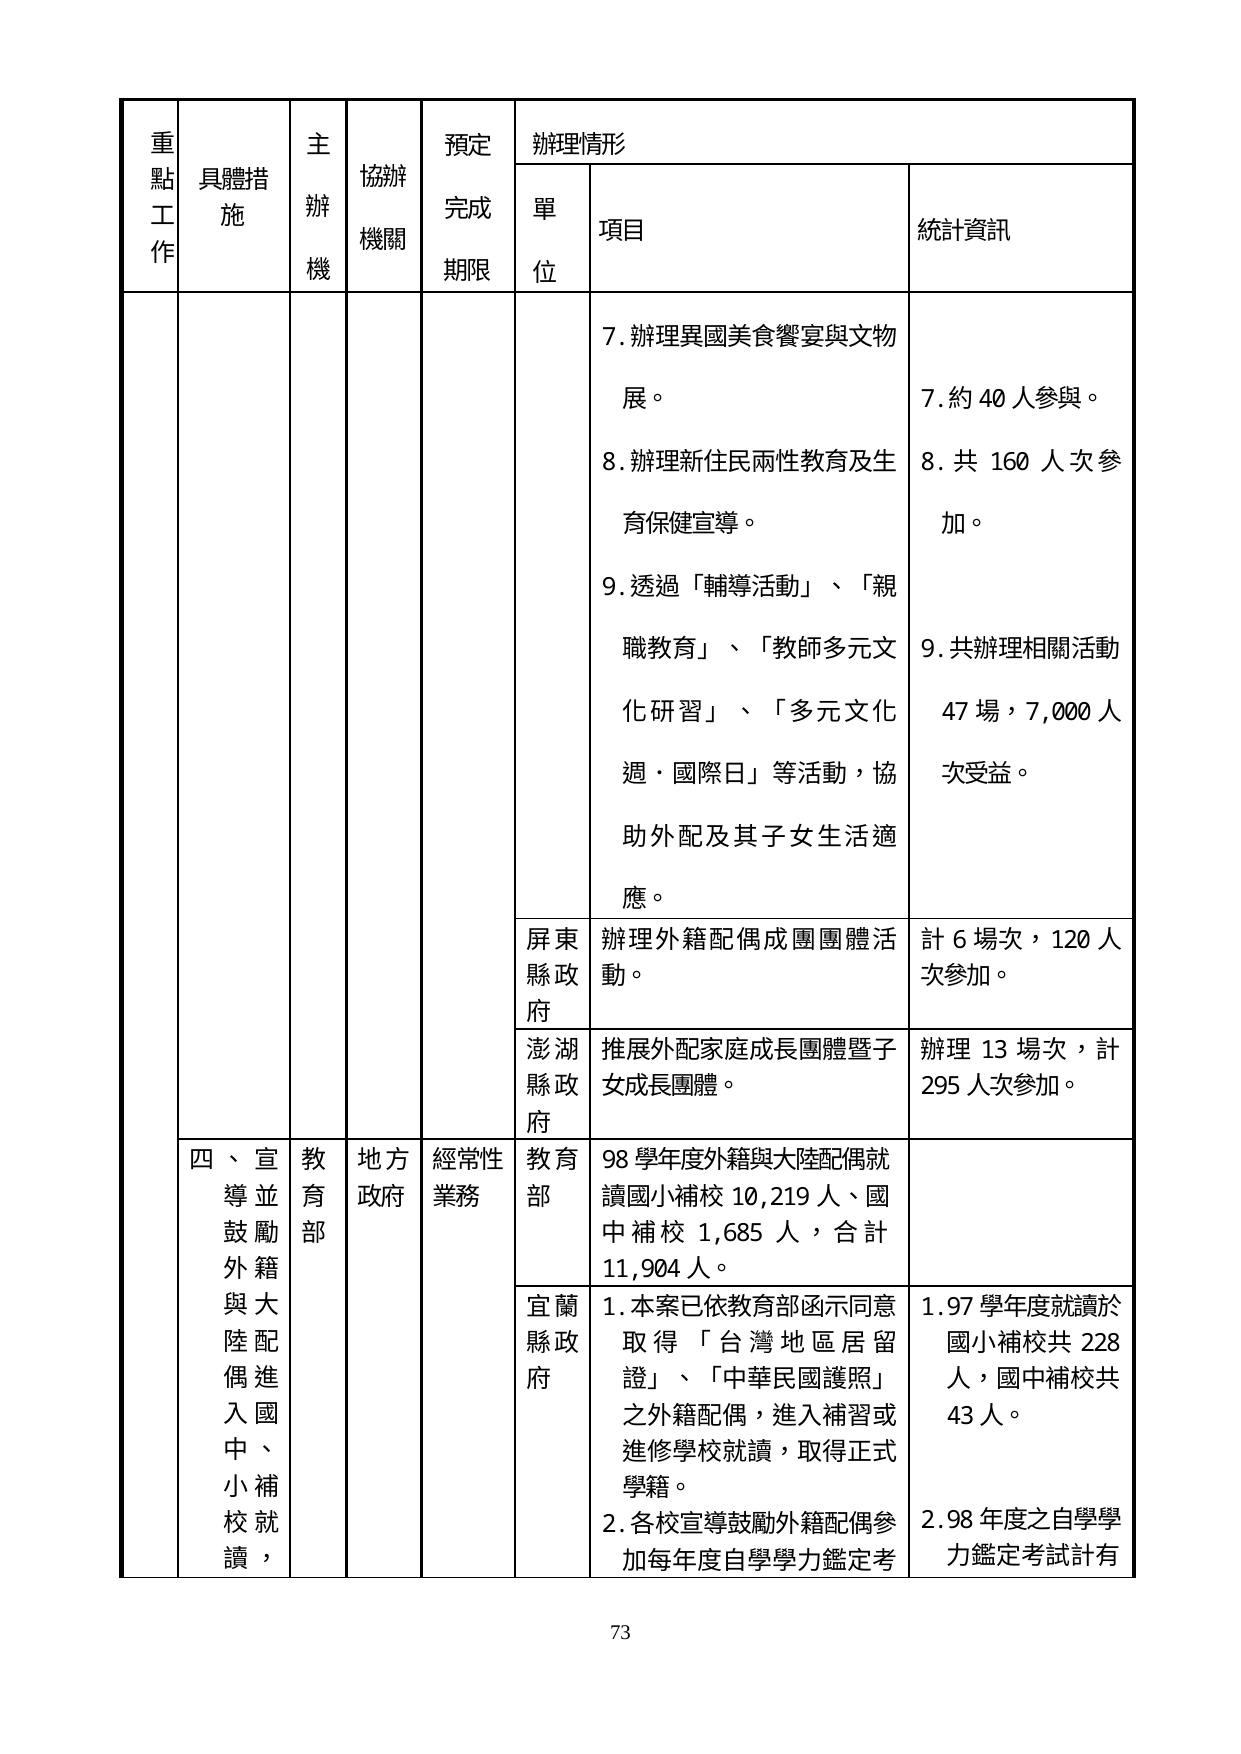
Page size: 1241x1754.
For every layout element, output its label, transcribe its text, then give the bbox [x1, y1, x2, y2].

table_header 辦理情形 [516, 101, 1132, 163]
table_cell 辦理外籍配偶成團團體活動。 [591, 919, 908, 1028]
table_cell 統計資訊 [910, 165, 1132, 291]
table_cell 四、宣導並鼓勵外籍與大陸配偶進入國中、小補校就讀， [179, 1140, 289, 1576]
table_cell 98學年度外籍與大陸配偶就讀國小補校10,219人、國中補校1,685人，合計11,904人。 [591, 1140, 908, 1285]
table_cell [423, 293, 514, 1138]
table_cell 辦理13場次，計295人次參加。 [910, 1030, 1132, 1138]
table_cell 經常性業務 [423, 1140, 514, 1576]
table_cell [124, 293, 177, 1576]
table_header 協辦 機關 [348, 101, 420, 291]
table_cell 屏東縣政府 [516, 919, 589, 1028]
table_cell 7.辦理異國美食饗宴與文物展。 8.辦理新住民兩性教育及生育保健宣導。 9.透過「輔導活動」、「親職教育」、「教師多元文化研習」、「多元文化週．國際日」等活動，協助外配及其子女生活適應。 [591, 293, 908, 918]
table_cell [516, 293, 589, 918]
table_cell 教育部 [516, 1140, 589, 1285]
table_header 重點工作 [124, 101, 177, 291]
table_cell 單位 [516, 165, 589, 291]
table_cell 澎湖縣政府 [516, 1030, 589, 1138]
table_cell 計6場次，120人次參加。 [910, 919, 1132, 1028]
table_cell 教育部 [291, 1140, 345, 1576]
table_header 主辦 機關 [291, 101, 345, 291]
table_cell [179, 293, 289, 1138]
table_cell 推展外配家庭成長團體暨子女成長團體。 [591, 1030, 908, 1138]
table_cell [910, 1140, 1132, 1285]
table_header 具體措施 [179, 101, 289, 291]
table_cell 1.97學年度就讀於國小補校共228人，國中補校共43人。 2.98年度之自學學力鑑定考試計有 [910, 1287, 1132, 1576]
table_cell 地方政府 [348, 1140, 420, 1576]
table_cell [348, 293, 420, 1138]
table_cell 1.本案已依教育部函示同意取得「台灣地區居留證」、「中華民國護照」之外籍配偶，進入補習或進修學校就讀，取得正式學籍。 2.各校宣導鼓勵外籍配偶參加每年度自學學力鑑定考 [591, 1287, 908, 1576]
table_cell 項目 [591, 165, 908, 291]
table_cell 7.約40人參與。 8.共160人次參加。 9.共辦理相關活動47場，7,000人次受益。 [910, 293, 1132, 918]
table_header 預定完成期限 [423, 101, 514, 291]
table_cell 宜蘭縣政府 [516, 1287, 589, 1576]
table_cell 教育部 [291, 293, 345, 1138]
